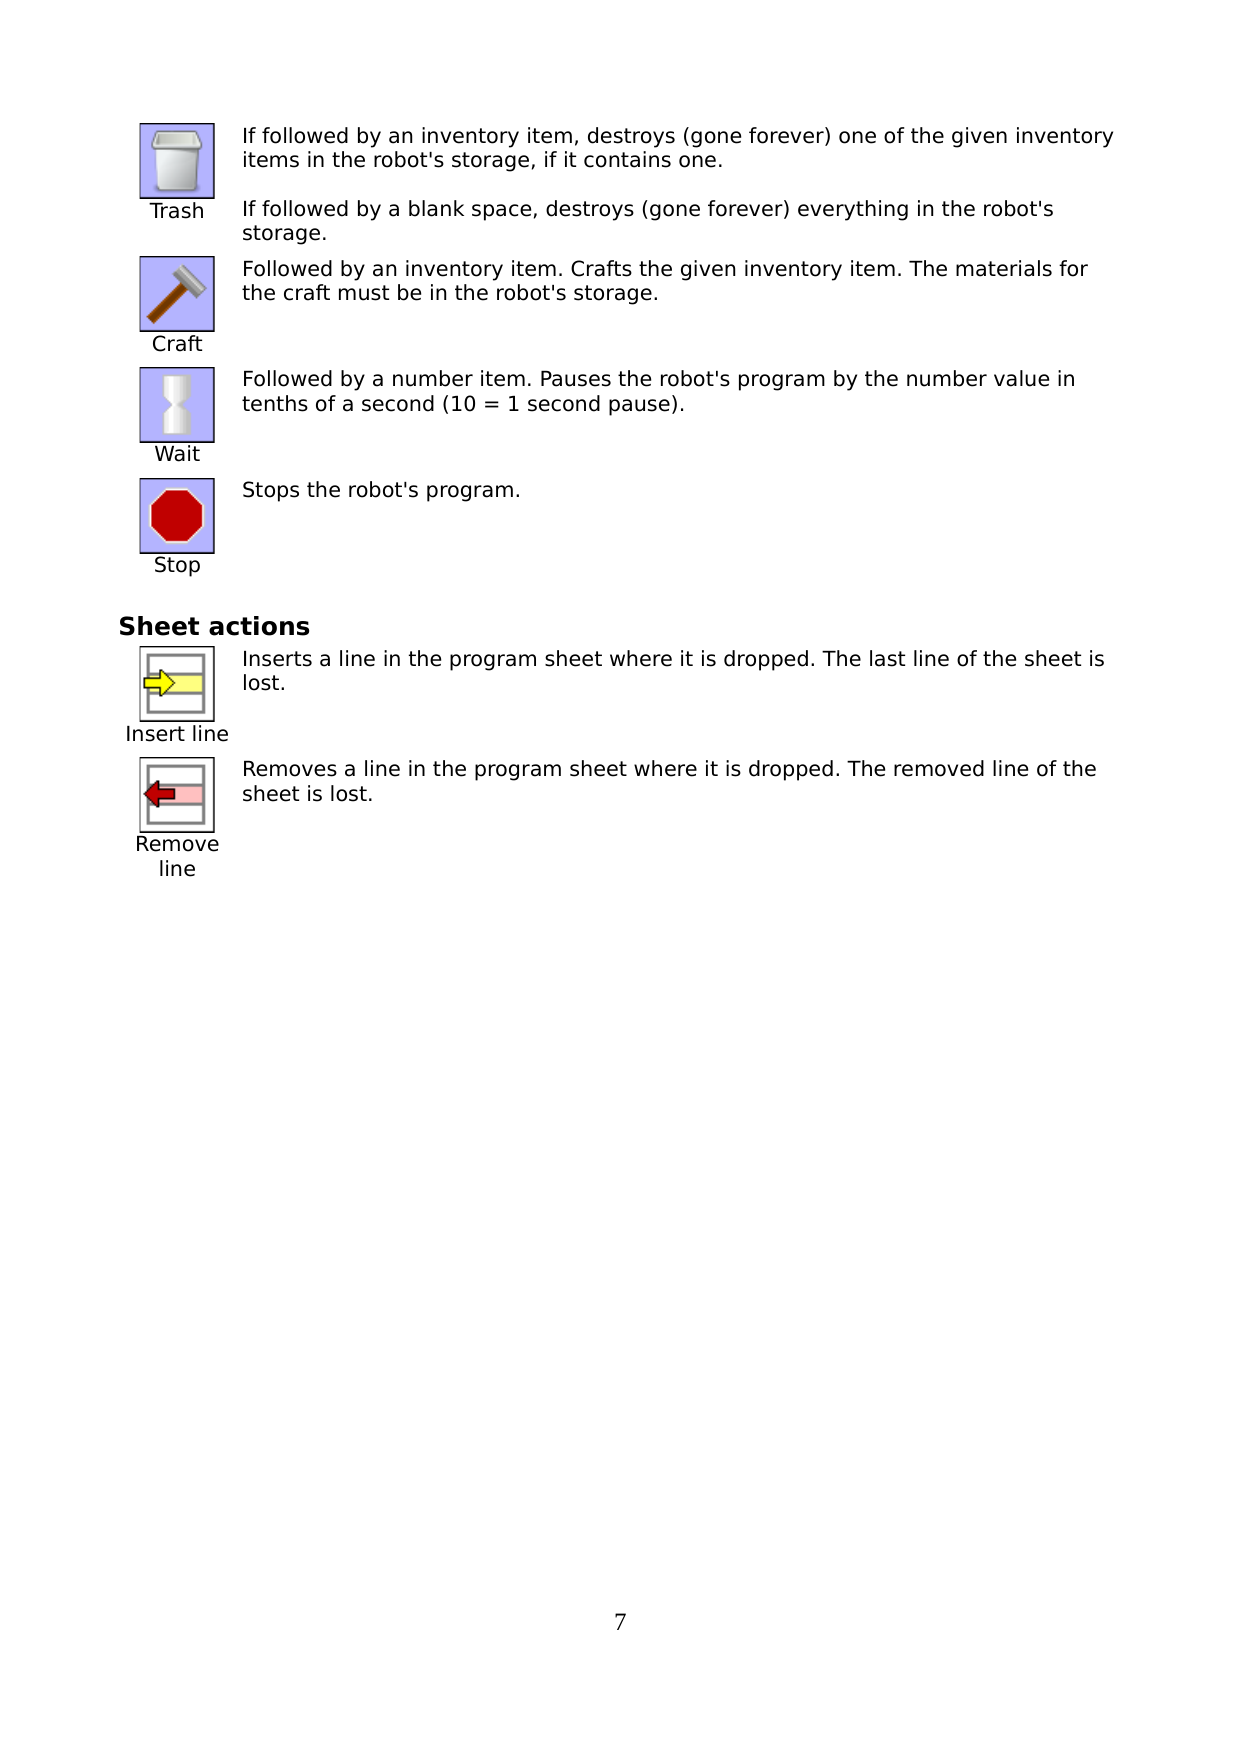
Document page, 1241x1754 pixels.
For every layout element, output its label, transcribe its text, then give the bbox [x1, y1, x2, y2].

table_cell Followed by a number item. Pauses the robot's program by the number value in tenths of a second (10 = 1 second pause). [236, 362, 1122, 472]
table_cell Stops the robot's program. [236, 473, 1122, 583]
table_cell Wait [118, 362, 236, 472]
table_cell If followed by an inventory item, destroys (gone forever) one of the given inventory items in the robot's storage, if it contains one. If followed by a blank space, destroys (gone forever) everything in the robot's storage. [236, 118, 1122, 251]
table_cell Craft [118, 251, 236, 362]
table_cell Trash [118, 118, 236, 251]
picture [139, 123, 215, 199]
table_header Insert line [118, 641, 236, 752]
table_cell Followed by an inventory item. Crafts the given inventory item. The materials for the craft must be in the robot's storage. [236, 251, 1122, 362]
text Sheet actions [118, 612, 1122, 641]
table_cell Removes a line in the program sheet where it is dropped. The removed line of the sheet is lost. [236, 752, 1122, 887]
picture [139, 478, 215, 554]
picture [139, 367, 215, 443]
picture [139, 757, 215, 833]
picture [139, 646, 215, 722]
table_cell Remove line [118, 752, 236, 887]
table_cell Stop [118, 473, 236, 583]
table_header Inserts a line in the program sheet where it is dropped. The last line of the sheet is lost. [236, 641, 1122, 752]
picture [139, 256, 215, 332]
